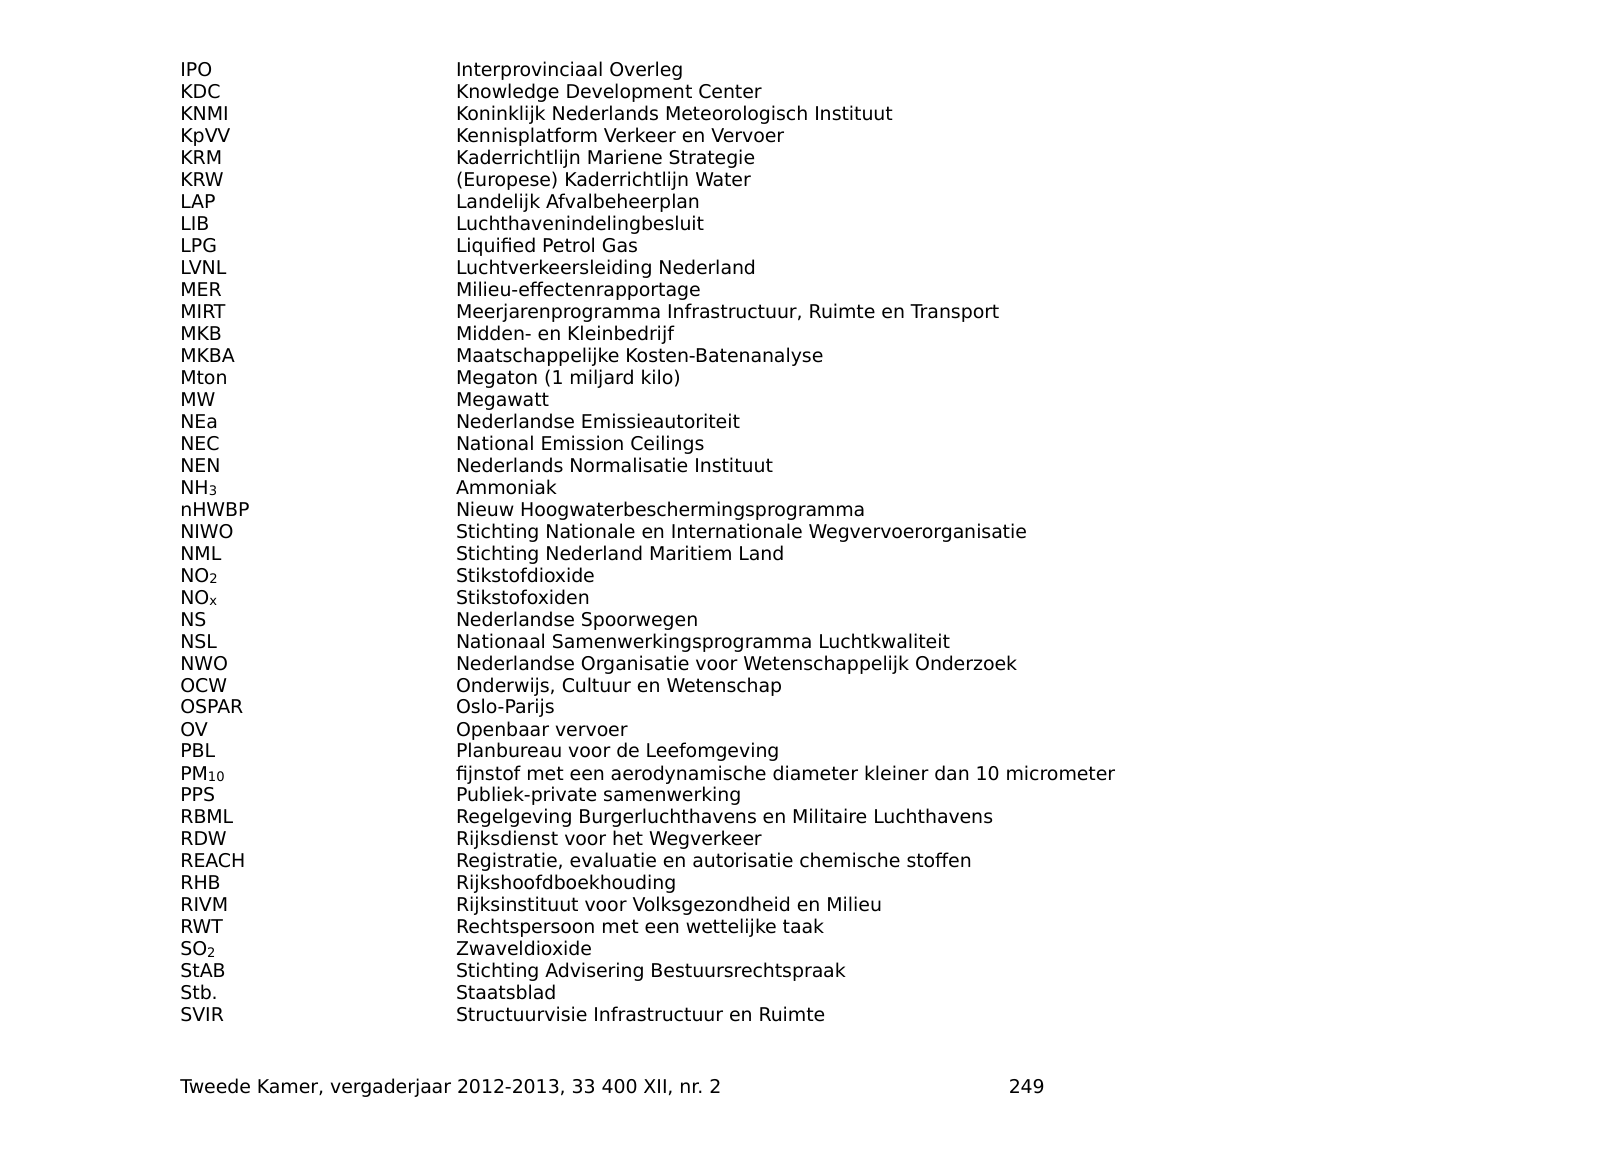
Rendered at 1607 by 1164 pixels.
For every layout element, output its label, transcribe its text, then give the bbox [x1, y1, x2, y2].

table_cell SO2 [180, 938, 450, 960]
table_cell NEa [180, 411, 450, 433]
table_cell Mton [180, 367, 450, 389]
table_cell REACH [180, 850, 450, 872]
table_cell Milieu-effectenrapportage [450, 279, 1529, 301]
table_cell Stichting Nederland Maritiem Land [450, 543, 1529, 564]
table_cell Nederlandse Emissieautoriteit [450, 411, 1529, 433]
table_cell NIWO [180, 521, 450, 543]
table_cell Nieuw Hoogwaterbeschermingsprogramma [450, 499, 1529, 521]
table_cell KpVV [180, 125, 450, 147]
table_cell (Europese) Kaderrichtlijn Water [450, 169, 1529, 191]
table_cell Structuurvisie Infrastructuur en Ruimte [450, 1004, 1529, 1026]
table_cell Meerjarenprogramma Infrastructuur, Ruimte en Transport [450, 301, 1529, 323]
table_cell Landelijk Afvalbeheerplan [450, 191, 1529, 213]
table_cell PBL [180, 740, 450, 762]
table_cell NS [180, 609, 450, 631]
table_cell Interprovinciaal Overleg [450, 59, 1529, 81]
table_cell RIVM [180, 894, 450, 916]
table_cell Kennisplatform Verkeer en Vervoer [450, 125, 1529, 147]
table_cell StAB [180, 960, 450, 982]
table_cell NEN [180, 455, 450, 477]
table_cell SVIR [180, 1004, 450, 1026]
table_cell KDC [180, 81, 450, 103]
table_cell RWT [180, 916, 450, 938]
table_cell MKB [180, 323, 450, 345]
table_cell Luchthavenindelingbesluit [450, 213, 1529, 235]
table_cell Publiek-private samenwerking [450, 784, 1529, 806]
table_cell OSPAR [180, 696, 450, 718]
table_cell Rechtspersoon met een wettelijke taak [450, 916, 1529, 938]
table_cell KRW [180, 169, 450, 191]
table_cell Nederlands Normalisatie Instituut [450, 455, 1529, 477]
table_cell Kaderrichtlijn Mariene Strategie [450, 147, 1529, 169]
table_cell Ammoniak [450, 477, 1529, 499]
table_cell LVNL [180, 257, 450, 279]
table_cell RBML [180, 806, 450, 828]
table_cell NWO [180, 653, 450, 674]
table_cell Rijksinstituut voor Volksgezondheid en Milieu [450, 894, 1529, 916]
table_cell Nederlandse Organisatie voor Wetenschappelijk Onderzoek [450, 653, 1529, 674]
table_cell Koninklijk Nederlands Meteorologisch Instituut [450, 103, 1529, 125]
table_cell Staatsblad [450, 982, 1529, 1004]
table_cell RHB [180, 872, 450, 894]
table_cell Oslo-Parijs [450, 696, 1529, 718]
table_cell Rijksdienst voor het Wegverkeer [450, 828, 1529, 850]
table_cell NH3 [180, 477, 450, 499]
table_cell Maatschappelijke Kosten-Batenanalyse [450, 345, 1529, 367]
table_cell Nederlandse Spoorwegen [450, 609, 1529, 631]
table_cell MER [180, 279, 450, 301]
table_cell Knowledge Development Center [450, 81, 1529, 103]
table_cell Stikstofdioxide [450, 565, 1529, 587]
table_cell NML [180, 543, 450, 564]
table_cell NSL [180, 631, 450, 652]
table_cell MKBA [180, 345, 450, 367]
table_cell fijnstof met een aerodynamische diameter kleiner dan 10 micrometer [450, 763, 1529, 784]
table_cell Onderwijs, Cultuur en Wetenschap [450, 675, 1529, 696]
table_cell Zwaveldioxide [450, 938, 1529, 960]
table_cell MIRT [180, 301, 450, 323]
table_cell Midden- en Kleinbedrijf [450, 323, 1529, 345]
table_cell Nationaal Samenwerkingsprogramma Luchtkwaliteit [450, 631, 1529, 652]
table_cell LPG [180, 235, 450, 257]
table_cell Rijkshoofdboekhouding [450, 872, 1529, 894]
table_cell PM10 [180, 763, 450, 784]
table_cell Planbureau voor de Leefomgeving [450, 740, 1529, 762]
table_cell Openbaar vervoer [450, 719, 1529, 740]
table_cell LAP [180, 191, 450, 213]
table_cell IPO [180, 59, 450, 81]
table_cell PPS [180, 784, 450, 806]
table_cell Stichting Advisering Bestuursrechtspraak [450, 960, 1529, 982]
table_cell National Emission Ceilings [450, 433, 1529, 455]
table_cell LIB [180, 213, 450, 235]
table_cell NOx [180, 587, 450, 608]
table_cell Stb. [180, 982, 450, 1004]
table_cell Luchtverkeersleiding Nederland [450, 257, 1529, 279]
table_cell Megawatt [450, 389, 1529, 411]
table_cell nHWBP [180, 499, 450, 521]
table_cell OV [180, 719, 450, 740]
table_cell MW [180, 389, 450, 411]
table_cell NEC [180, 433, 450, 455]
table_cell RDW [180, 828, 450, 850]
table_cell Stichting Nationale en Internationale Wegvervoerorganisatie [450, 521, 1529, 543]
table_cell Megaton (1 miljard kilo) [450, 367, 1529, 389]
table_cell Regelgeving Burgerluchthavens en Militaire Luchthavens [450, 806, 1529, 828]
table_cell Liquified Petrol Gas [450, 235, 1529, 257]
table_cell Registratie, evaluatie en autorisatie chemische stoffen [450, 850, 1529, 872]
table_cell NO2 [180, 565, 450, 587]
table_cell OCW [180, 675, 450, 696]
table_cell KRM [180, 147, 450, 169]
table_cell Stikstofoxiden [450, 587, 1529, 608]
table_cell KNMI [180, 103, 450, 125]
